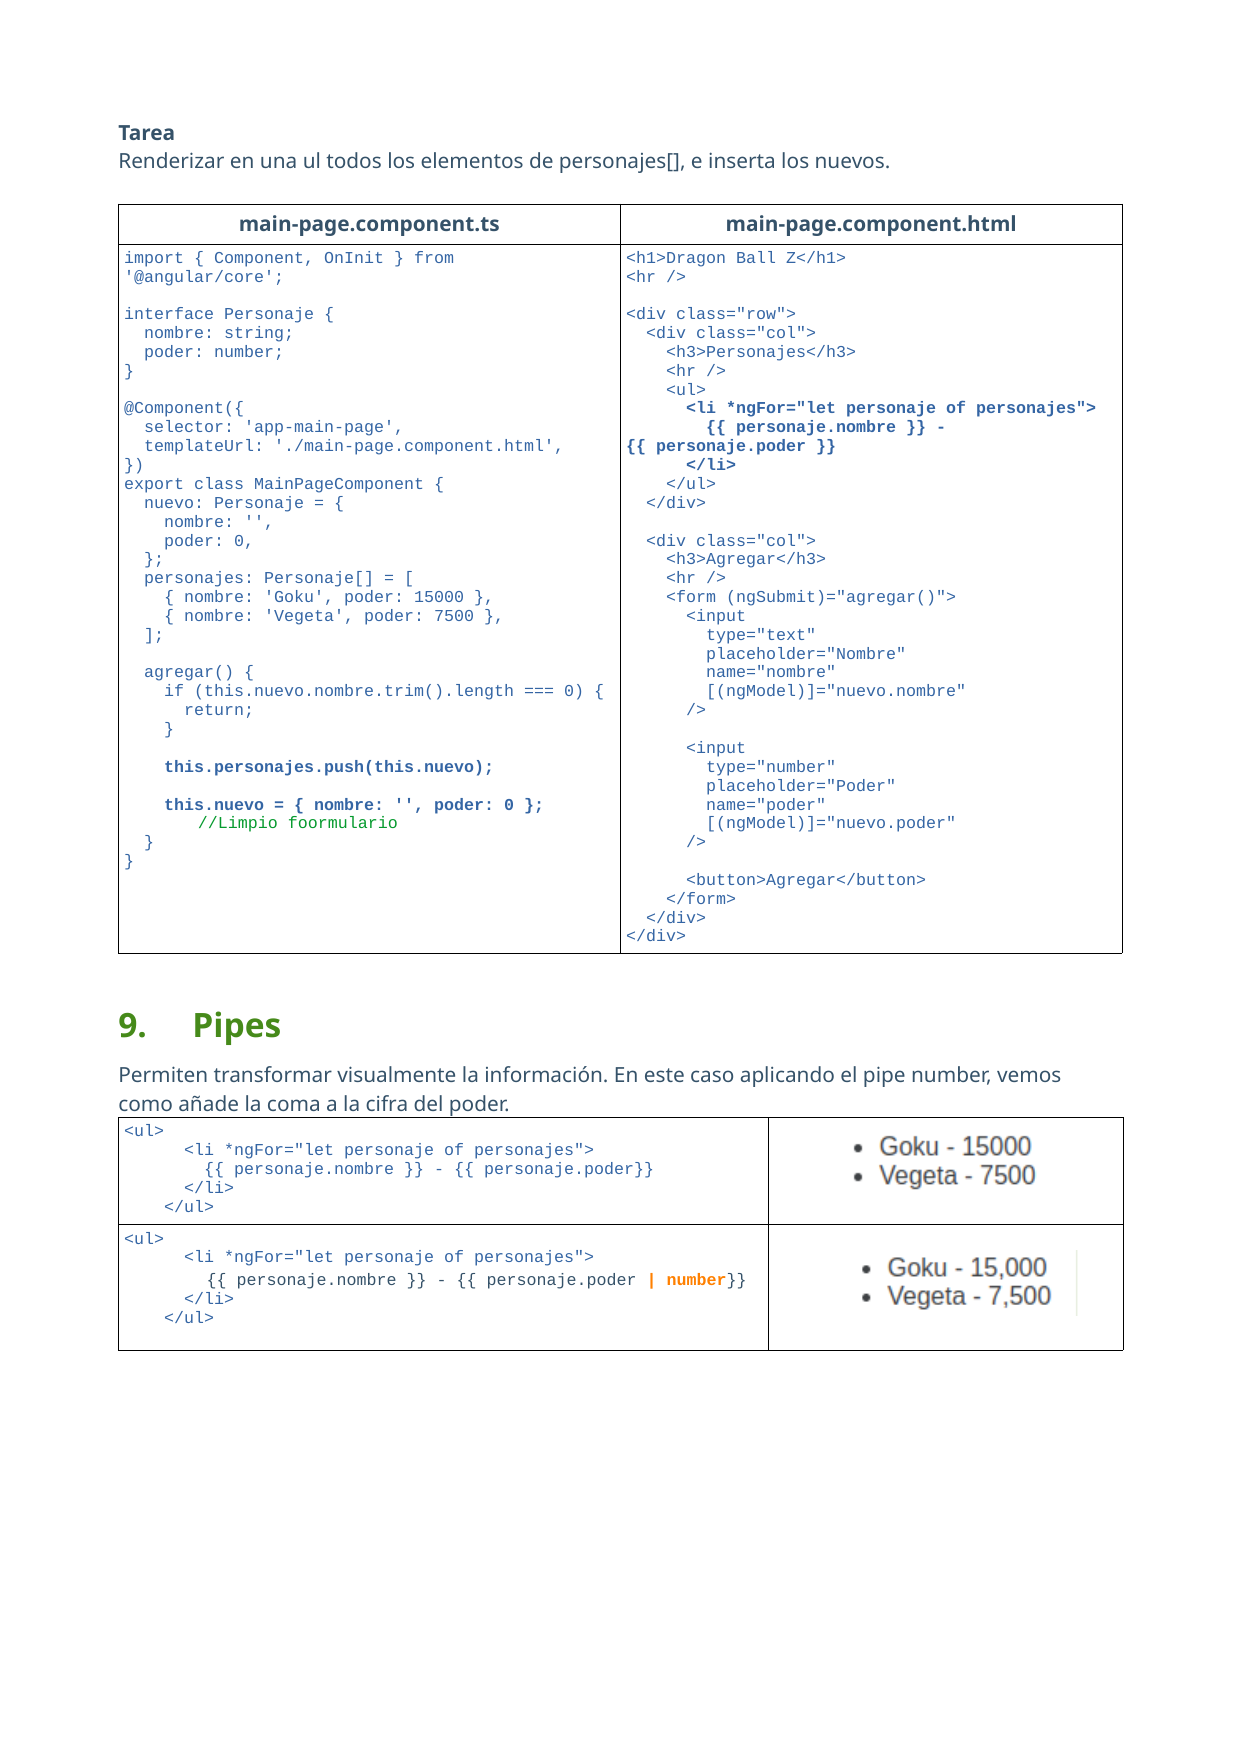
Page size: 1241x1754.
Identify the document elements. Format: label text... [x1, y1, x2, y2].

text Tarea [118, 118, 1122, 147]
picture [845, 1122, 1045, 1191]
table_header main-page.component.ts [119, 205, 620, 243]
text Renderizar en una ul todos los elementos de personajes[], e inserta los nuevos. [118, 147, 1122, 175]
text Permiten transformar visualmente la información. En este caso aplicando el pipe number, vemos como añade la coma a la cifra del poder. [118, 1060, 1122, 1117]
picture [817, 1250, 1078, 1316]
table_cell <h1>Dragon Ball Z</h1> <hr /> <div class="row"> <div class="col"> <h3>Personajes</h3> <hr /> <ul> <li *ngFor="let personaje of personajes"> {{ personaje.nombre }} - {{ personaje.poder }} </li> </ul> </div> <div class="col"> <h3>Agregar</h3> <hr /> <form (ngSubmit)="agregar()"> <input type="text" placeholder="Nombre" name="nombre" [(ngModel)]="nuevo.nombre" /> <input type="number" placeholder="Poder" name="poder" [(ngModel)]="nuevo.poder" /> <button>Agregar</button> </form> </div> </div> [621, 245, 1122, 953]
table_header main-page.component.html [621, 205, 1122, 243]
table_header <ul> <li *ngFor="let personaje of personajes"> {{ personaje.nombre }} - {{ personaje.poder}} </li> </ul> [119, 1118, 768, 1224]
subtitle Pipes [118, 1002, 1122, 1048]
table_header <ul> <li *ngFor="let personaje of personajes"> {{ personaje.nombre }} - {{ personaje.poder | number}} </li> </ul> [119, 1225, 768, 1350]
table_cell import { Component, OnInit } from '@angular/core'; interface Personaje { nombre: string; poder: number; } @Component({ selector: 'app-main-page', templateUrl: './main-page.component.html', }) export class MainPageComponent { nuevo: Personaje = { nombre: '', poder: 0, }; personajes: Personaje[] = [ { nombre: 'Goku', poder: 15000 }, { nombre: 'Vegeta', poder: 7500 }, ]; agregar() { if (this.nuevo.nombre.trim().length === 0) { return; } this.personajes.push(this.nuevo); this.nuevo = { nombre: '', poder: 0 }; //Limpio foormulario } } [119, 245, 620, 953]
table_header [769, 1225, 1123, 1350]
table_header [769, 1118, 1123, 1224]
